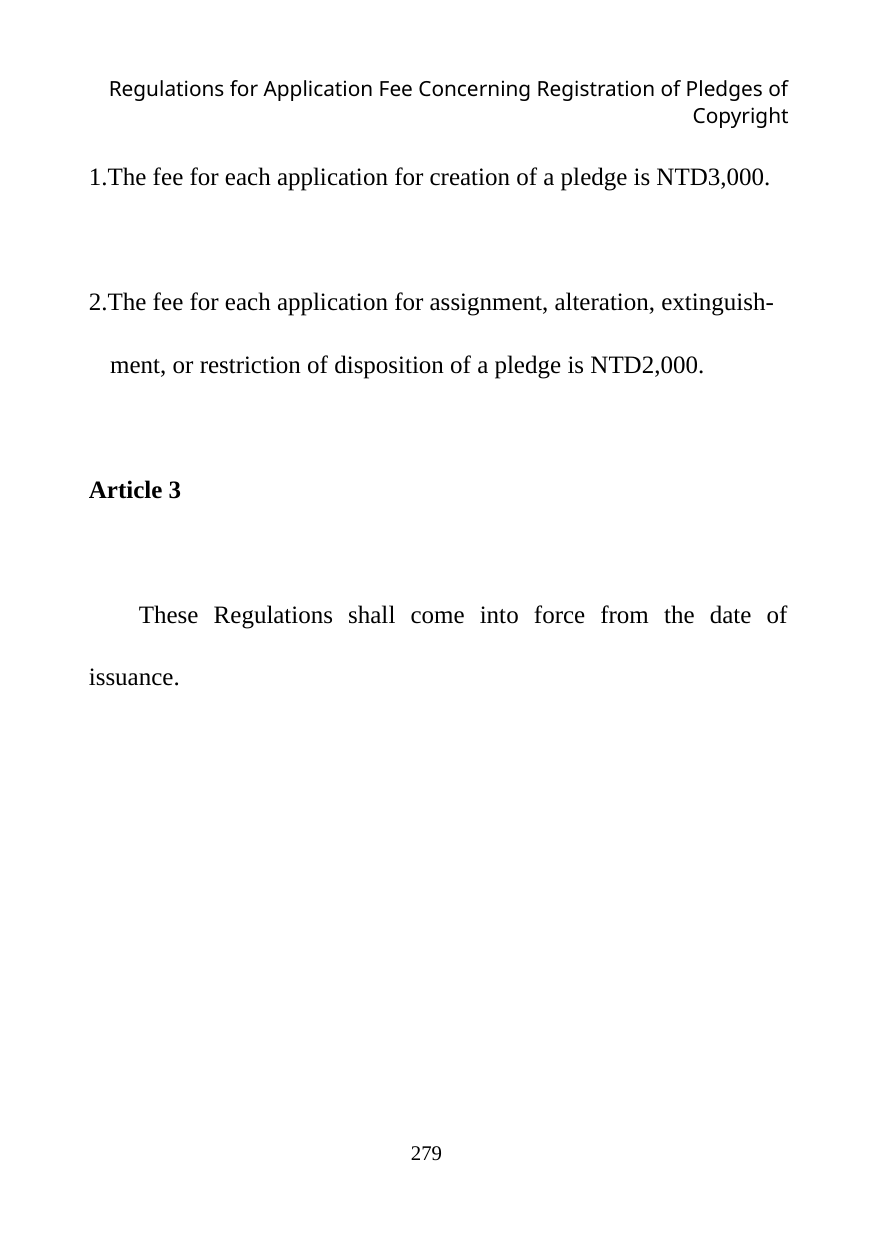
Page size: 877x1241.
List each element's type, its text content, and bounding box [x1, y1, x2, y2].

text 1.The fee for each application for creation of a pledge is NTD3,000. [89, 135, 788, 198]
text ment, or restriction of disposition of a pledge is NTD2,000. [110, 323, 788, 385]
text These Regulations shall come into force from the date of issuance. [89, 573, 788, 698]
text Article 3 [89, 448, 788, 510]
text 2.The fee for each application for assignment, alteration, extinguish- [89, 260, 788, 323]
